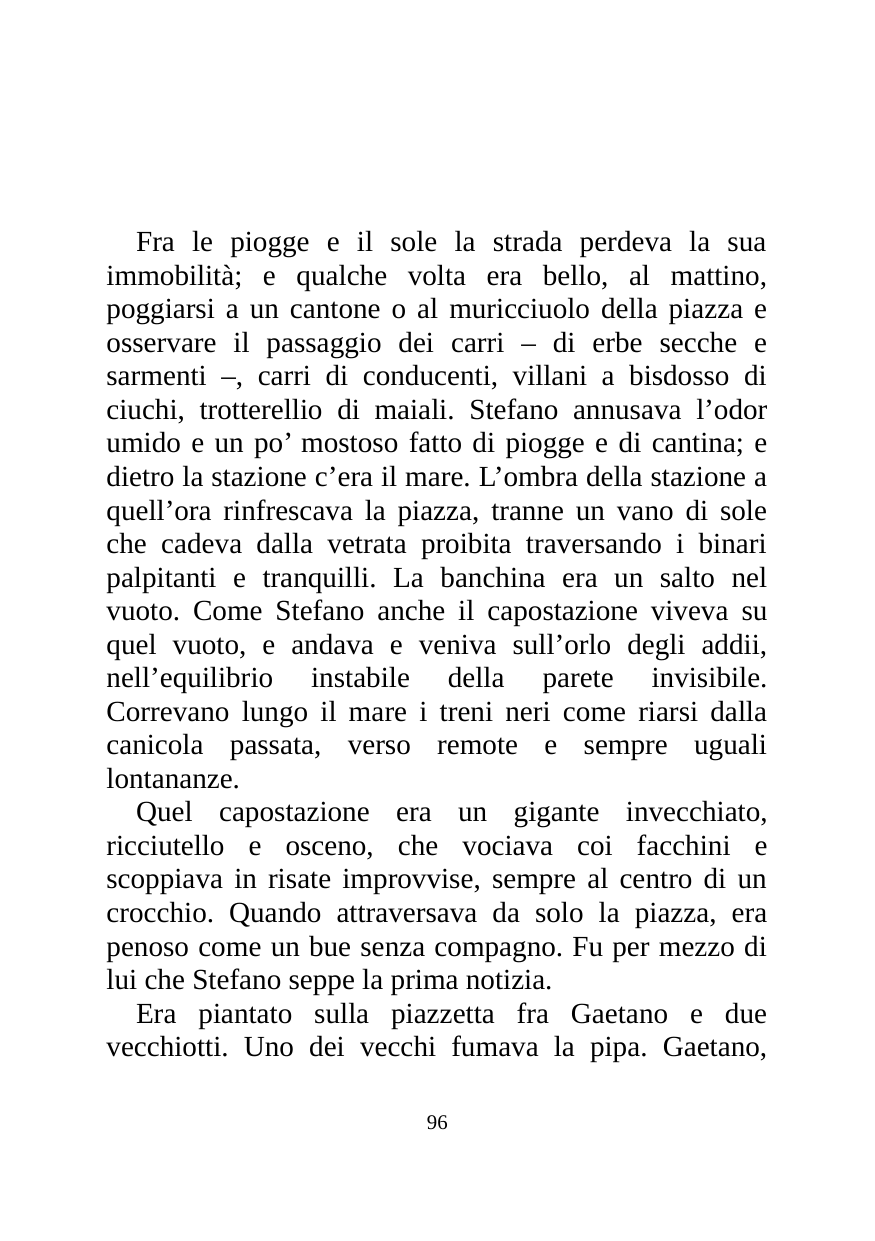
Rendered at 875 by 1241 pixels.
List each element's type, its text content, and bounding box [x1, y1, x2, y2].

text Fra le piogge e il sole la strada perdeva la sua immobilità; e qualche volta era bello, al mattino, poggiarsi a un cantone o al muricciuolo della piazza e osservare il passaggio dei carri – di erbe secche e sarmenti –, carri di conducenti, villani a bisdosso di ciuchi, trotterellio di maiali. Stefano annusava l’odor umido e un po’ mostoso fatto di piogge e di cantina; e dietro la stazione c’era il mare. L’ombra della stazione a quell’ora rinfrescava la piazza, tranne un vano di sole che cadeva dalla vetrata proibita traversando i binari palpitanti e tranquilli. La banchina era un salto nel vuoto. Come Stefano anche il capostazione viveva su quel vuoto, e andava e veniva sull’orlo degli addii, nell’equilibrio instabile della parete invisibile. Correvano lungo il mare i treni neri come riarsi dalla canicola passata, verso remote e sempre uguali lontananze. [106, 224, 768, 794]
text Era piantato sulla piazzetta fra Gaetano e due vecchiotti. Uno dei vecchi fumava la pipa. Gaetano, [106, 996, 768, 1063]
text Quel capostazione era un gigante invecchiato, ricciutello e osceno, che vociava coi facchini e scoppiava in risate improvvise, sempre al centro di un crocchio. Quando attraversava da solo la piazza, era penoso come un bue senza compagno. Fu per mezzo di lui che Stefano seppe la prima notizia. [106, 794, 768, 996]
